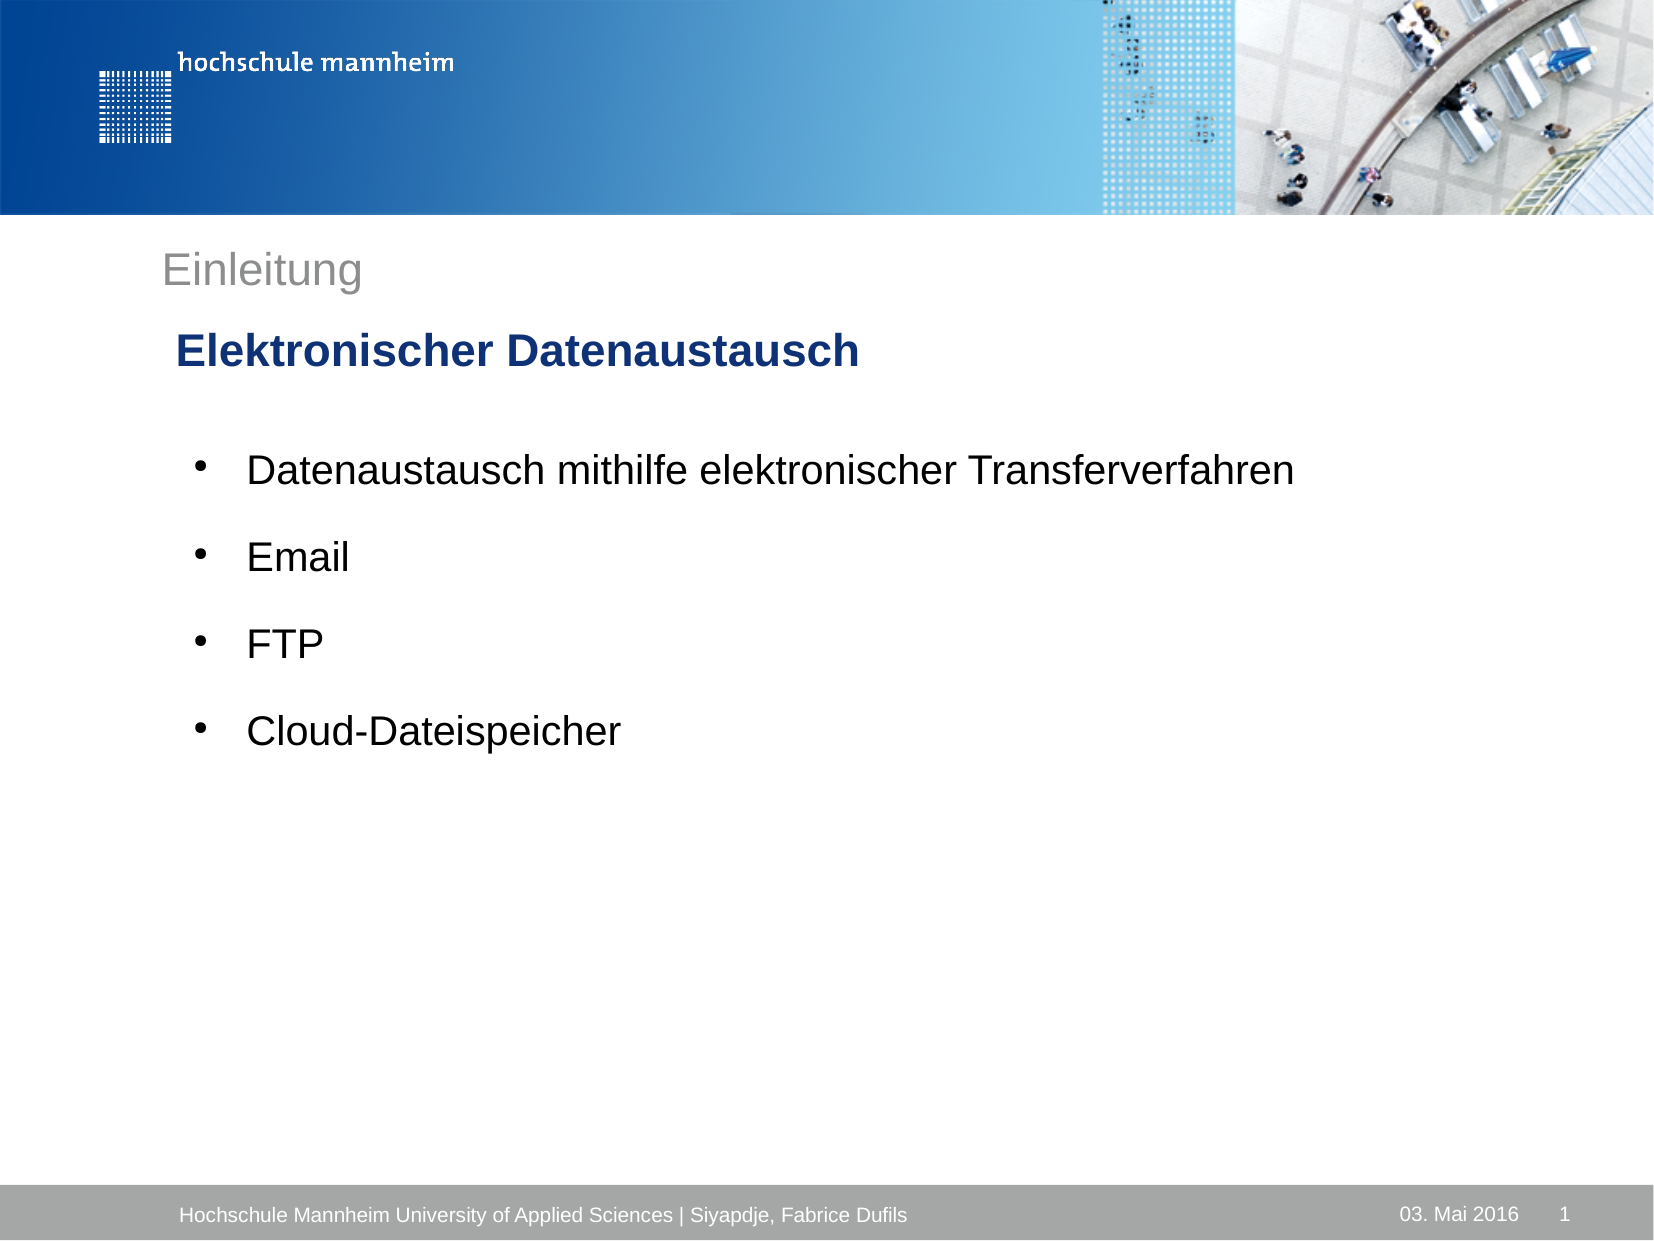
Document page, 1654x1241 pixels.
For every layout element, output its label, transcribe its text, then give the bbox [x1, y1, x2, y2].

text_box Einleitung [146, 236, 378, 303]
slide_number 03. Mai 2016 1 [1204, 1198, 1571, 1227]
footer Hochschule Mannheim University of Applied Sciences | Siyapdje, Fabrice Dufils [179, 1198, 1192, 1227]
picture [0, 0, 1654, 215]
title Elektronischer Datenaustausch [175, 320, 1569, 437]
list Datenaustausch mithilfe elektronischer Transferverfahren Email FTP Cloud-Dateispeicher [175, 437, 1569, 1089]
